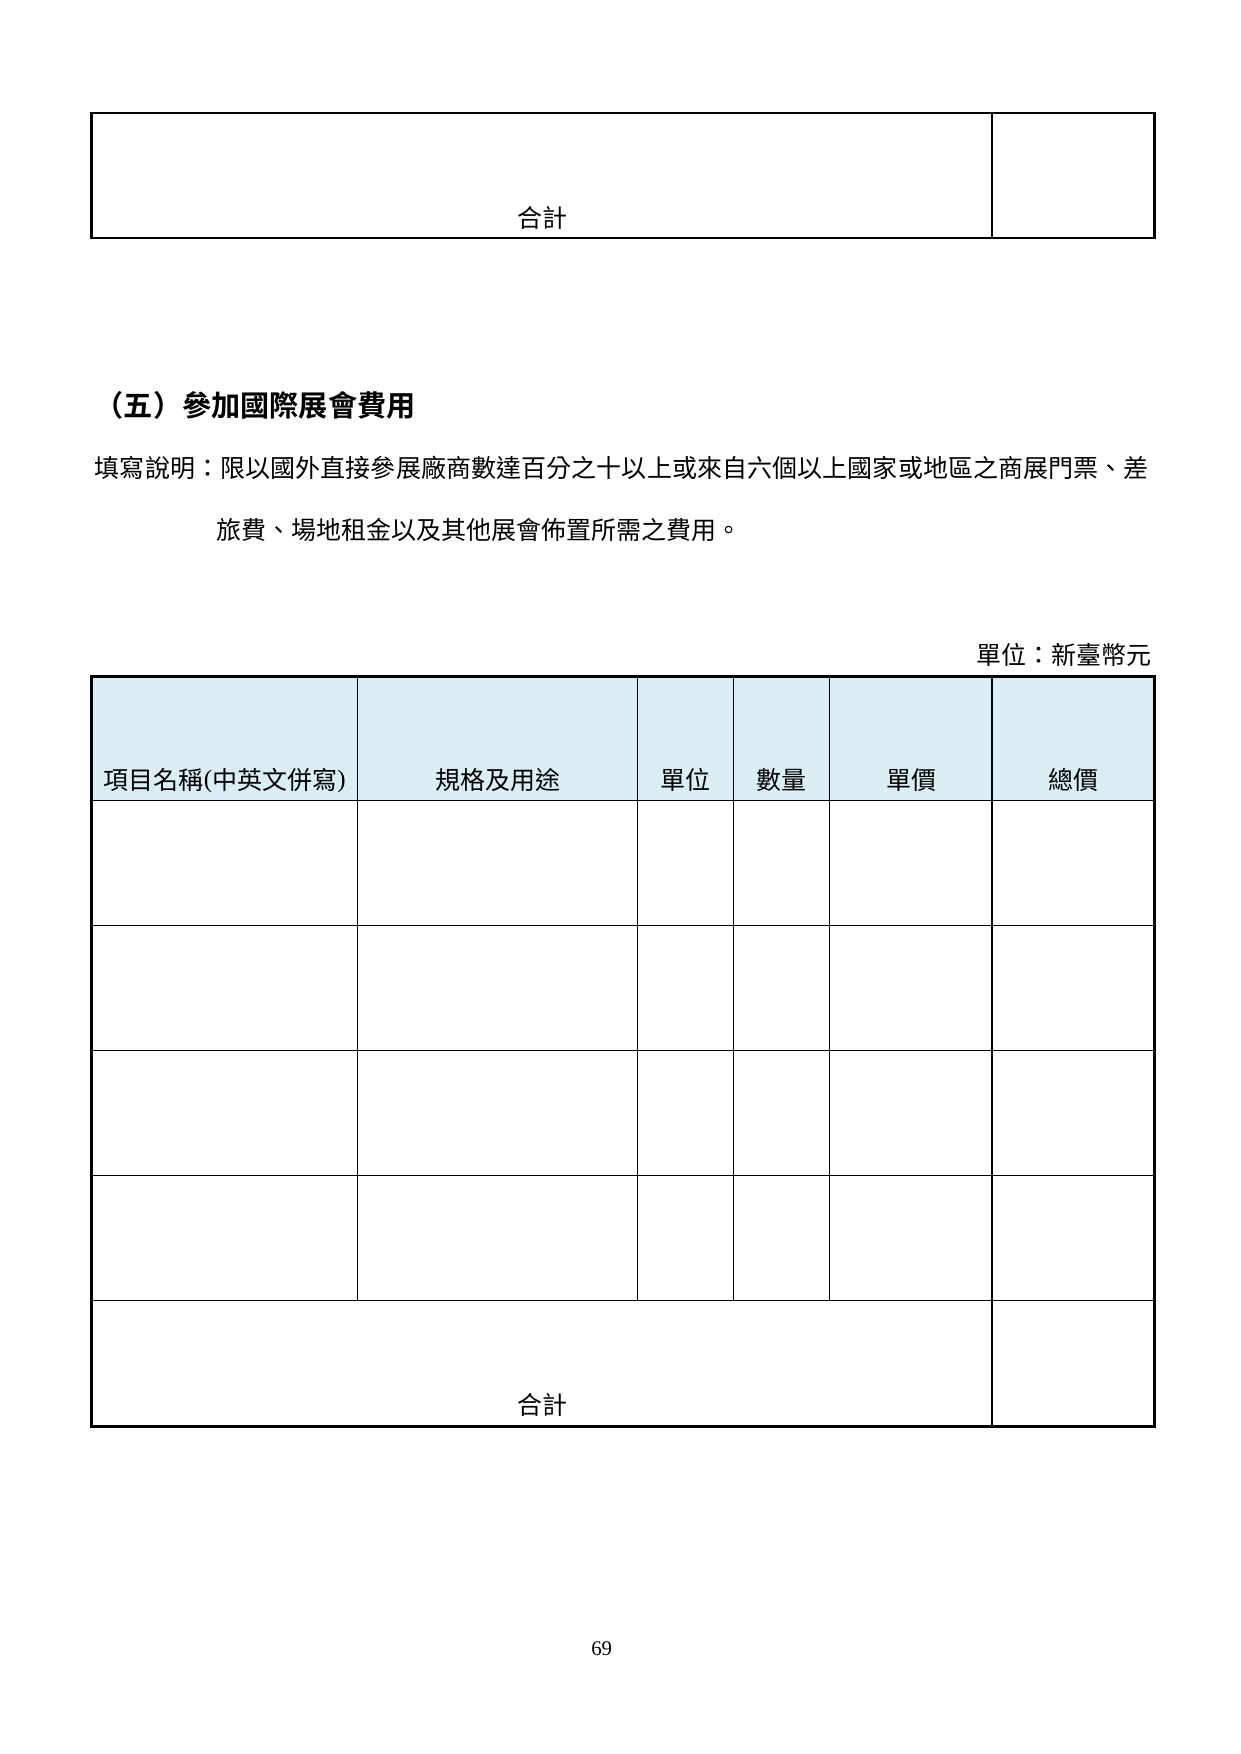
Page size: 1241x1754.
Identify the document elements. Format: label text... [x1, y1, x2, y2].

table_cell 單價 [830, 678, 991, 800]
table_cell 單位：新臺幣元 [92, 612, 1154, 675]
table_cell [638, 1051, 733, 1175]
table_cell [358, 801, 637, 925]
table_cell 項目名稱(中英文併寫) [93, 678, 357, 800]
table_cell 合計 [93, 114, 991, 237]
table_cell [93, 1176, 357, 1300]
table_cell [638, 1176, 733, 1300]
table_cell [993, 926, 1153, 1050]
table_cell [993, 1176, 1153, 1300]
table_cell [993, 114, 1153, 237]
table_cell [830, 1051, 991, 1175]
table_cell [734, 926, 829, 1050]
table_cell [734, 1176, 829, 1300]
table_cell 填寫說明：限以國外直接參展廠商數達百分之十以上或來自六個以上國家或地區之商展門票、差旅費、場地租金以及其他展會佈置所需之費用。 [92, 425, 1154, 612]
table_cell [358, 1051, 637, 1175]
table_cell [830, 801, 991, 925]
table_cell [734, 801, 829, 925]
table_cell [734, 1051, 829, 1175]
table_cell 合計 [93, 1301, 991, 1425]
table_cell [638, 801, 733, 925]
table_cell [993, 1301, 1153, 1425]
table_cell 規格及用途 [358, 678, 637, 800]
table_cell [830, 926, 991, 1050]
table_cell 單位 [638, 678, 733, 800]
table_cell （五）參加國際展會費用 [92, 239, 1154, 425]
table_cell [830, 1176, 991, 1300]
table_cell [93, 801, 357, 925]
table_cell 數量 [734, 678, 829, 800]
table_cell [993, 801, 1153, 925]
table_cell [993, 1051, 1153, 1175]
table_cell [358, 926, 637, 1050]
table_cell [358, 1176, 637, 1300]
table_cell 總價 [993, 678, 1153, 800]
table_cell [638, 926, 733, 1050]
table_cell [93, 926, 357, 1050]
table_cell [93, 1051, 357, 1175]
